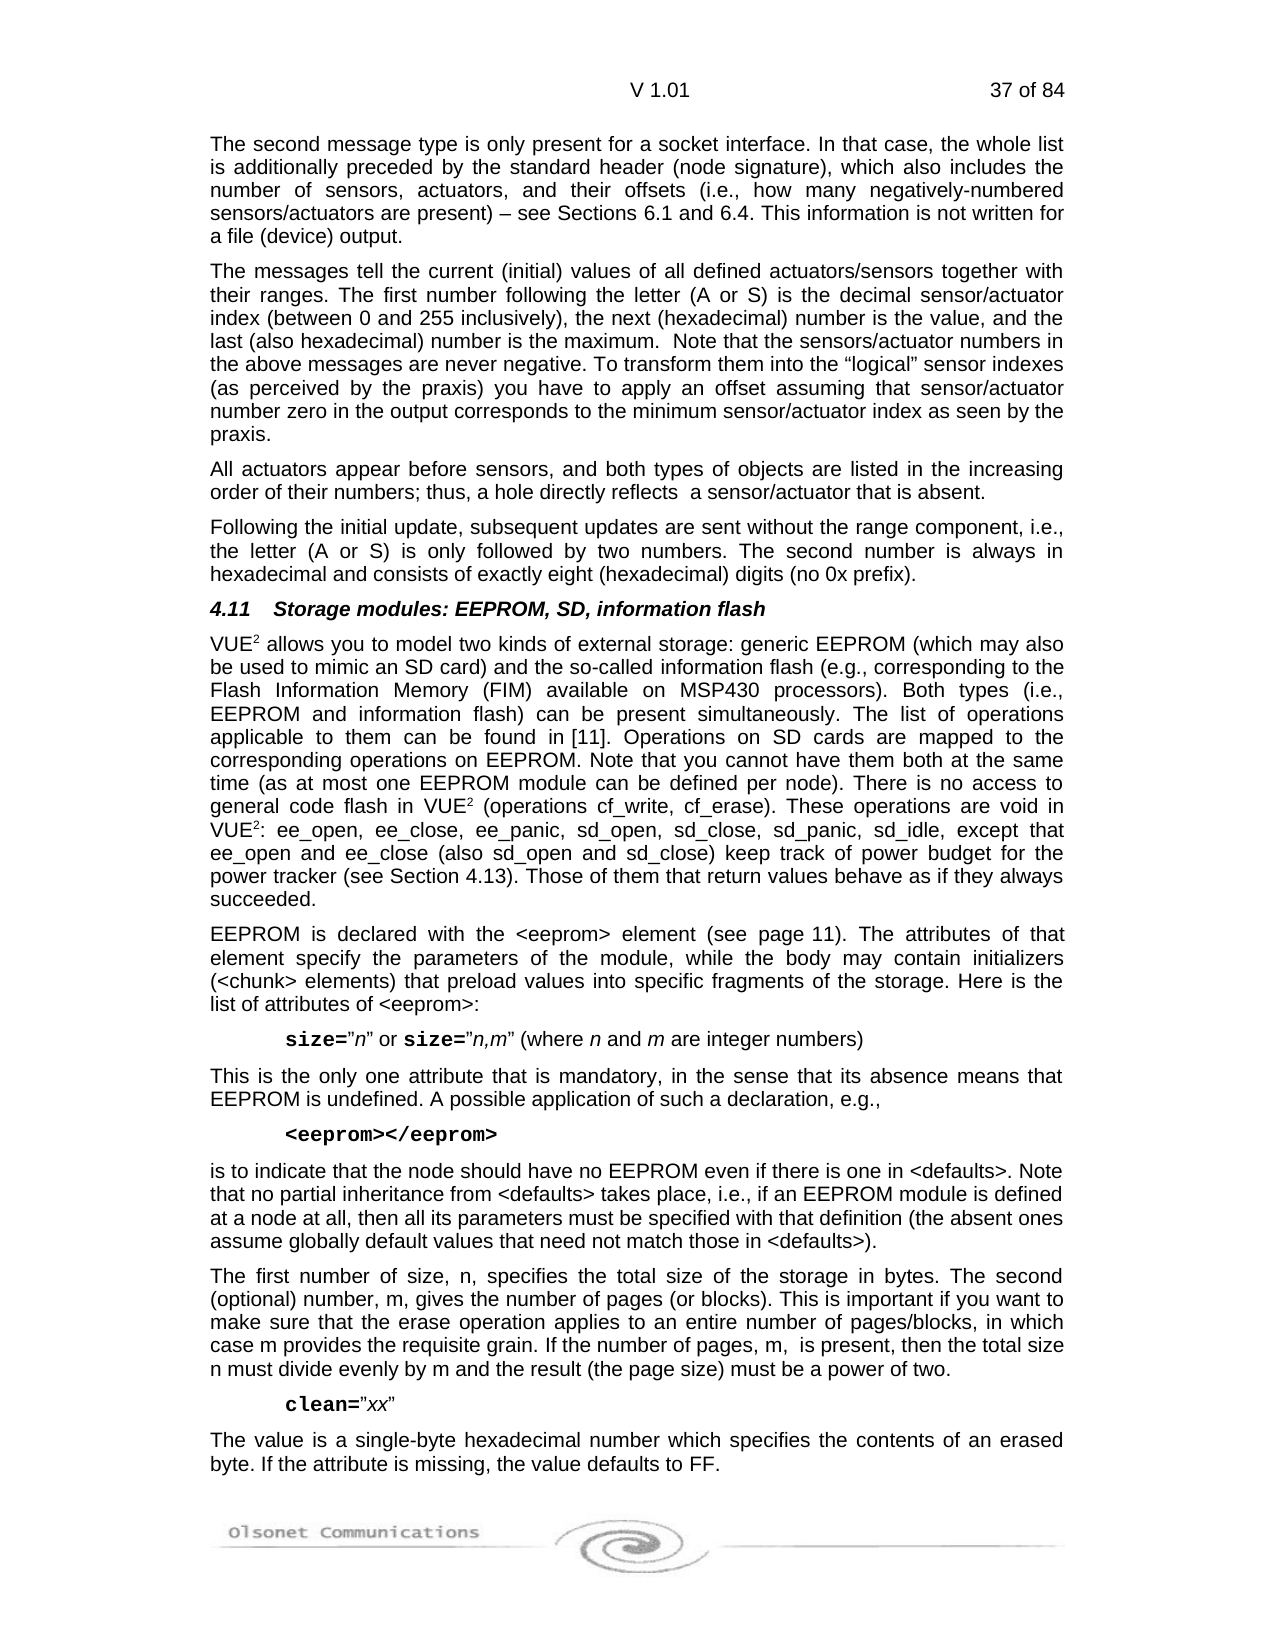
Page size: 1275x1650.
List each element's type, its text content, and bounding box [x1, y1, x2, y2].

text The second message type is only present for a socket interface. In that case, the whole list is additionally preceded by the standard header (node signature), which also includes the number of sensors, actuators, and their offsets (i.e., how many negatively-numbered sensors/actuators are present) – see Sections 6.1 and 6.4. This information is not written for a file (device) output. [210, 132, 1065, 248]
text The first number of size, n, specifies the total size of the storage in bytes. The second (optional) number, m, gives the number of pages (or blocks). This is important if you want to make sure that the erase operation applies to an entire number of pages/blocks, in which case m provides the requisite grain. If the number of pages, m, is present, then the total size n must divide evenly by m and the result (the page size) must be a power of two. [210, 1264, 1065, 1380]
text <eeprom></eeprom> [210, 1123, 1065, 1148]
text All actuators appear before sensors, and both types of objects are listed in the increasing order of their numbers; thus, a hole directly reflects a sensor/actuator that is absent. [210, 458, 1065, 504]
text clean=”xx” [210, 1392, 1065, 1417]
text Following the initial update, subsequent updates are sent without the range component, i.e., the letter (A or S) is only followed by two numbers. The second number is always in hexadecimal and consists of exactly eight (hexadecimal) digits (no 0x prefix). [210, 516, 1065, 586]
text is to indicate that the node should have no EEPROM even if there is one in <defaults>. Note that no partial inheritance from <defaults> takes place, i.e., if an EEPROM module is defined at a node at all, then all its parameters must be specified with that definition (the absent ones assume globally default values that need not match those in <defaults>). [210, 1159, 1065, 1252]
picture [210, 1504, 1065, 1596]
subtitle Storage modules: EEPROM, SD, information flash [210, 597, 1065, 621]
text The messages tell the current (initial) values of all defined actuators/sensors together with their ranges. The first number following the letter (A or S) is the decimal sensor/actuator index (between 0 and 255 inclusively), the next (hexadecimal) number is the value, and the last (also hexadecimal) number is the maximum. Note that the sensors/actuator numbers in the above messages are never negative. To transform them into the “logical” sensor indexes (as perceived by the praxis) you have to apply an offset assuming that sensor/actuator number zero in the output corresponds to the minimum sensor/actuator index as seen by the praxis. [210, 260, 1065, 446]
text The value is a single-byte hexadecimal number which specifies the contents of an erased byte. If the attribute is missing, the value defaults to FF. [210, 1429, 1065, 1476]
text EEPROM is declared with the <eeprom> element (see page 12). The attributes of that element specify the parameters of the module, while the body may contain initializers (<chunk> elements) that preload values into specific fragments of the storage. Here is the list of attributes of <eeprom>: [210, 923, 1065, 1016]
text size=”n” or size=”n,m” (where n and m are integer numbers) [210, 1028, 1065, 1053]
text VUE2 allows you to model two kinds of external storage: generic EEPROM (which may also be used to mimic an SD card) and the so-called information flash (e.g., corresponding to the Flash Information Memory (FIM) available on MSP430 processors). Both types (i.e., EEPROM and information flash) can be present simultaneously. The list of operations applicable to them can be found in [11]. Operations on SD cards are mapped to the corresponding operations on EEPROM. Note that you cannot have them both at the same time (as at most one EEPROM module can be defined per node). There is no access to general code flash in VUE2 (operations cf_write, cf_erase). These operations are void in VUE2: ee_open, ee_close, ee_panic, sd_open, sd_close, sd_panic, sd_idle, except that ee_open and ee_close (also sd_open and sd_close) keep track of power budget for the power tracker (see Section 4.13). Those of them that return values behave as if they always succeeded. [210, 632, 1065, 911]
text This is the only one attribute that is mandatory, in the sense that its absence means that EEPROM is undefined. A possible application of such a declaration, e.g., [210, 1064, 1065, 1111]
